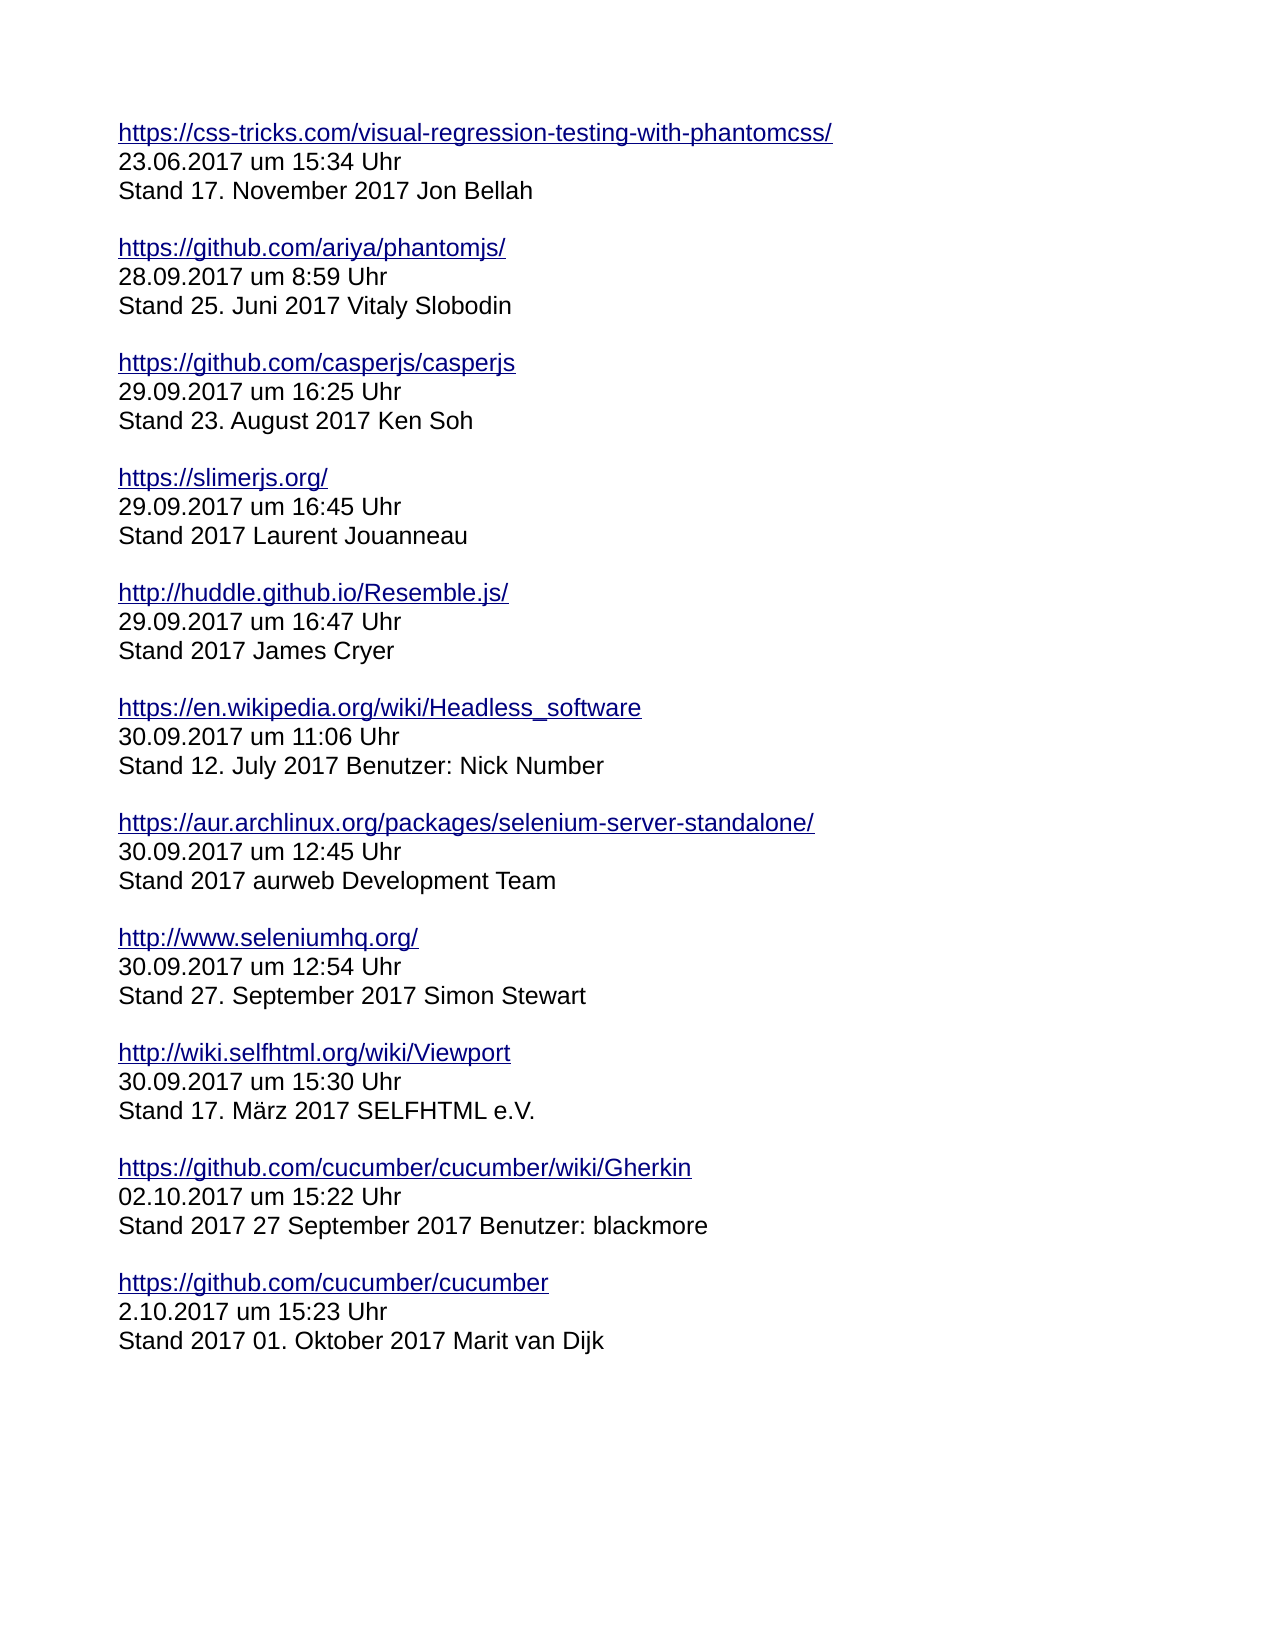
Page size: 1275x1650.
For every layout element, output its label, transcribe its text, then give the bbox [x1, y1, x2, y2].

text Stand 2017 aurweb Development Team [118, 866, 1157, 894]
text http://huddle.github.io/Resemble.js/ [118, 578, 1157, 607]
text https://en.wikipedia.org/wiki/Headless_software [118, 693, 1157, 722]
text 2.10.2017 um 15:23 Uhr [118, 1297, 1157, 1326]
text Stand 27. September 2017 Simon Stewart [118, 981, 1157, 1009]
text https://github.com/ariya/phantomjs/ [118, 233, 1157, 262]
text http://www.seleniumhq.org/ [118, 923, 1157, 952]
text Stand 2017 27 September 2017 Benutzer: blackmore [118, 1211, 1157, 1239]
text Stand 23. August 2017 Ken Soh [118, 406, 1157, 434]
text https://aur.archlinux.org/packages/selenium-server-standalone/ [118, 808, 1157, 837]
text 29.09.2017 um 16:25 Uhr [118, 377, 1157, 406]
text https://slimerjs.org/ [118, 463, 1157, 492]
text 02.10.2017 um 15:22 Uhr [118, 1182, 1157, 1211]
text 29.09.2017 um 16:45 Uhr [118, 492, 1157, 521]
text Stand 25. Juni 2017 Vitaly Slobodin [118, 291, 1157, 319]
text https://github.com/cucumber/cucumber/wiki/Gherkin [118, 1153, 1157, 1182]
text Stand 2017 Laurent Jouanneau [118, 521, 1157, 549]
text Stand 17. März 2017 SELFHTML e.V. [118, 1096, 1157, 1124]
text https://github.com/casperjs/casperjs [118, 348, 1157, 377]
text https://github.com/cucumber/cucumber [118, 1268, 1157, 1297]
text 30.09.2017 um 11:06 Uhr [118, 722, 1157, 751]
text 23.06.2017 um 15:34 Uhr [118, 147, 1157, 176]
text Stand 12. July 2017 Benutzer: Nick Number [118, 751, 1157, 779]
text http://wiki.selfhtml.org/wiki/Viewport [118, 1038, 1157, 1067]
text 29.09.2017 um 16:47 Uhr [118, 607, 1157, 636]
text https://css-tricks.com/visual-regression-testing-with-phantomcss/ [118, 118, 1157, 147]
text Stand 2017 James Cryer [118, 636, 1157, 664]
text Stand 17. November 2017 Jon Bellah [118, 176, 1157, 204]
text 30.09.2017 um 12:45 Uhr [118, 837, 1157, 866]
text 28.09.2017 um 8:59 Uhr [118, 262, 1157, 291]
text 30.09.2017 um 12:54 Uhr [118, 952, 1157, 981]
text Stand 2017 01. Oktober 2017 Marit van Dijk [118, 1326, 1157, 1354]
text 30.09.2017 um 15:30 Uhr [118, 1067, 1157, 1096]
